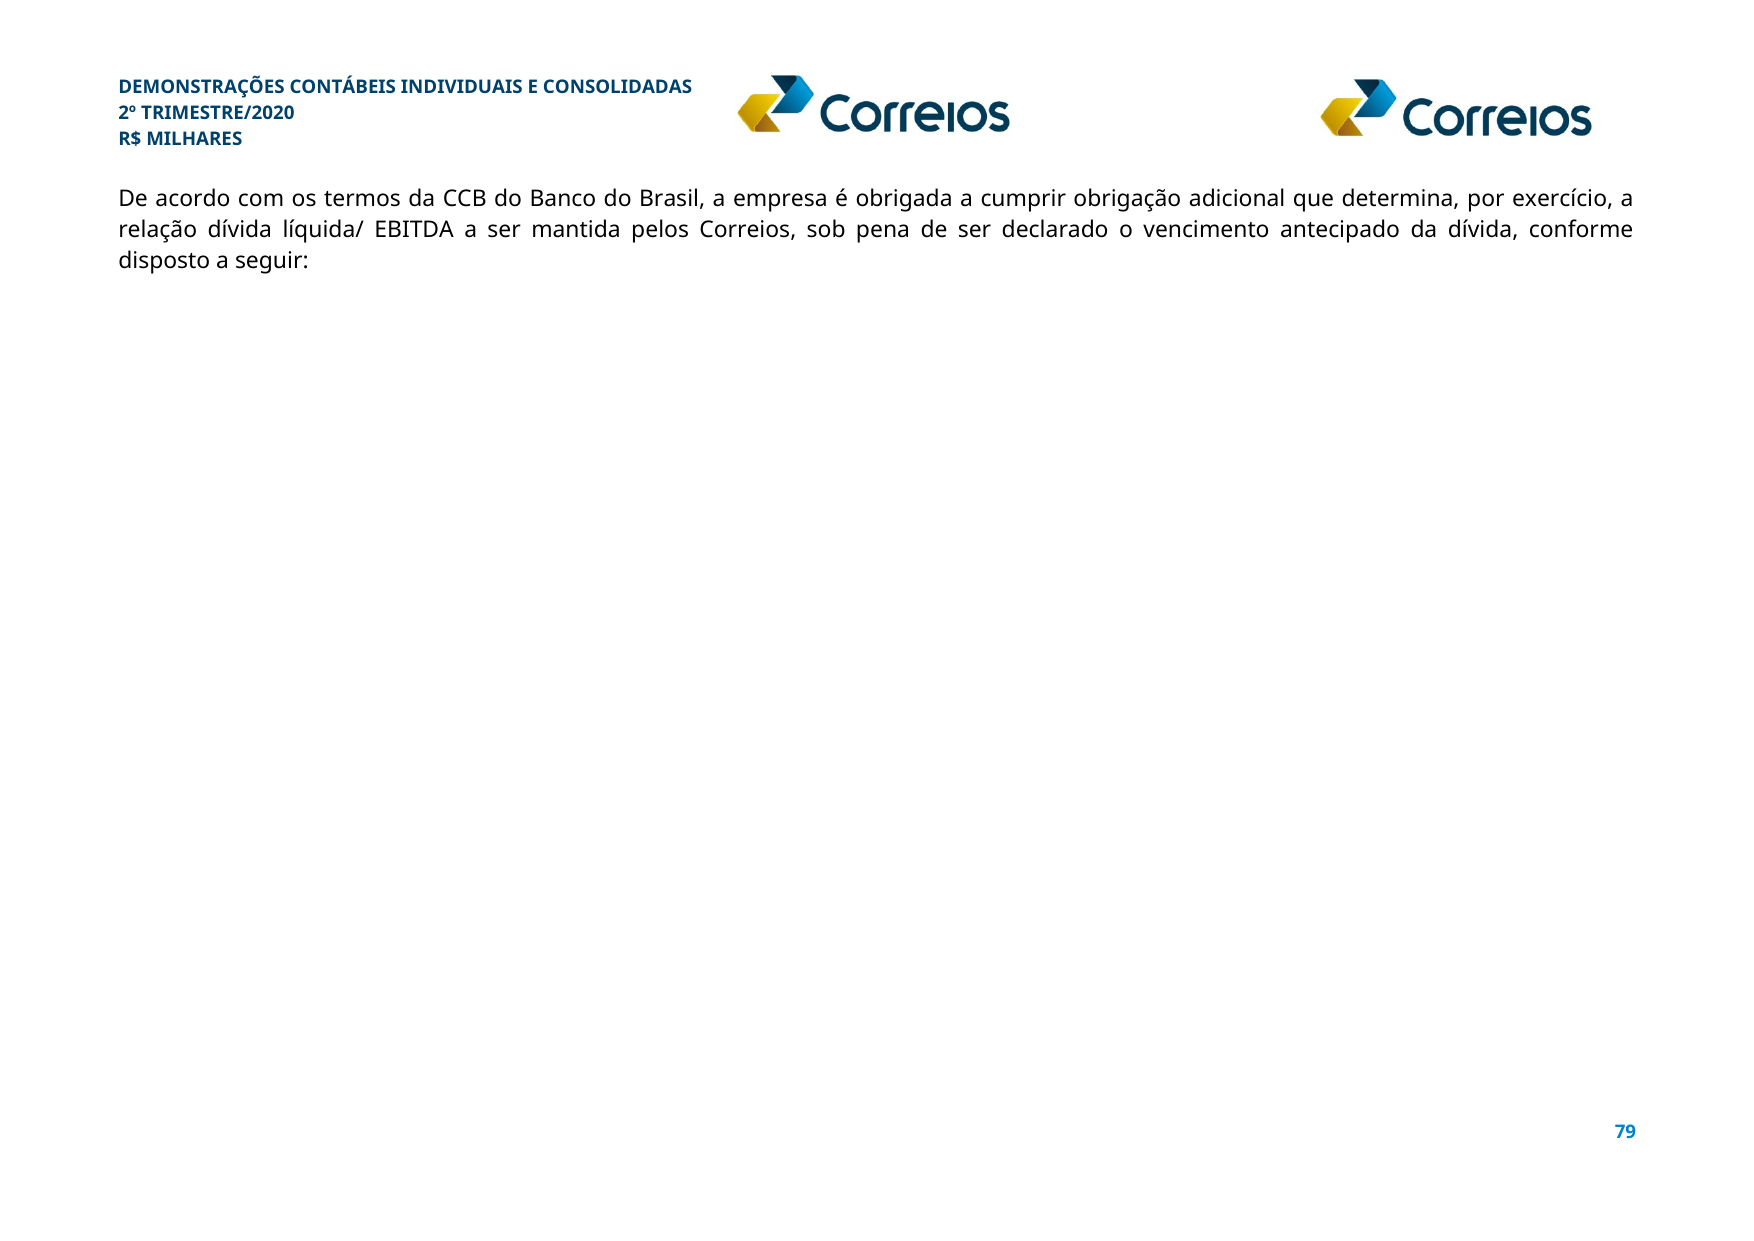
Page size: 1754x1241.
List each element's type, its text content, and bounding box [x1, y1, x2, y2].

text De acordo com os termos da CCB do Banco do Brasil, a empresa é obrigada a cumprir obrigação adicional que determina, por exercício, a relação dívida líquida/ EBITDA a ser mantida pelos Correios, sob pena de ser declarado o vencimento antecipado da dívida, conforme disposto a seguir: [118, 182, 1636, 275]
